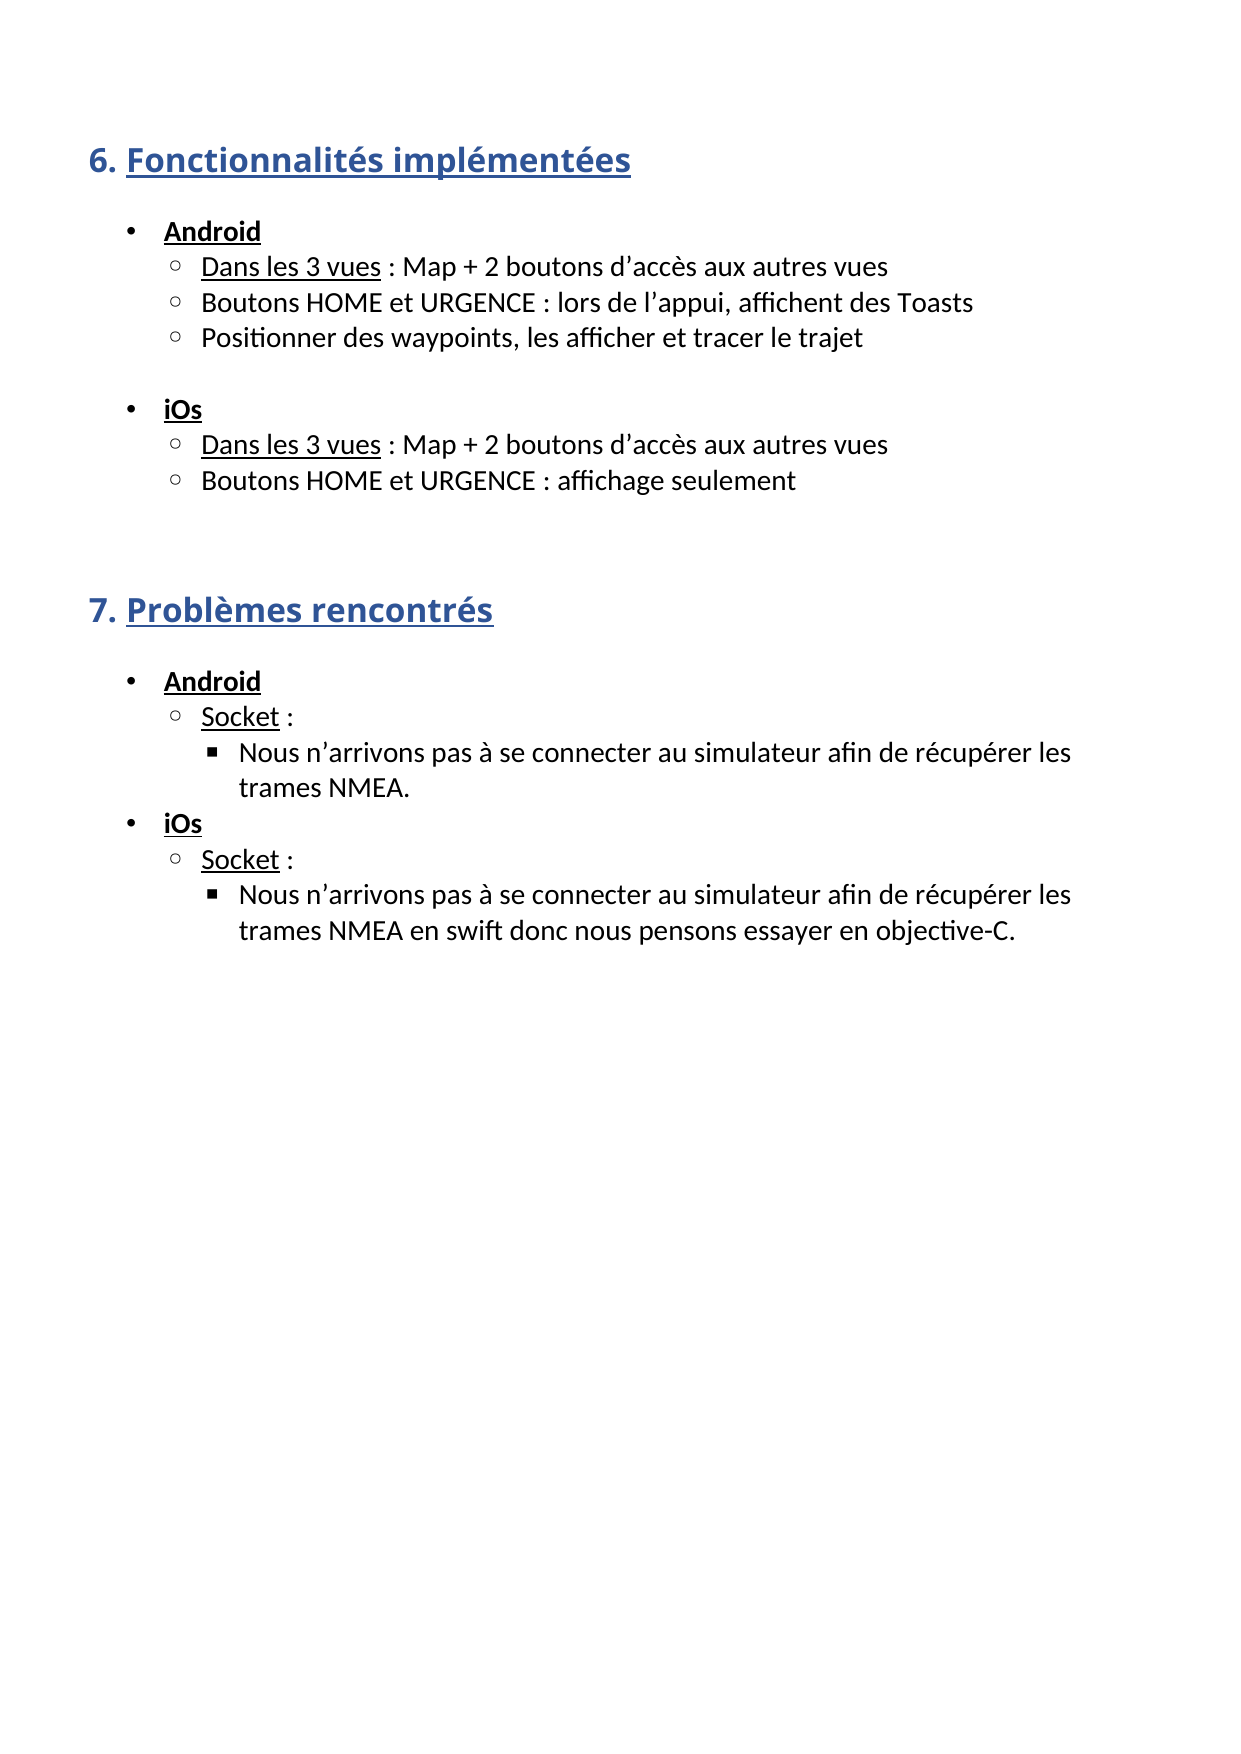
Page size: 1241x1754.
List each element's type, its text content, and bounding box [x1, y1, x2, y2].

list Nous n’arrivons pas à se connecter au simulateur afin de récupérer les trames NMEA en swift donc nous pensons essayer en objective-C. [201, 876, 1152, 948]
list Socket : [163, 698, 1152, 734]
list Boutons HOME et URGENCE : affichage seulement [163, 462, 1152, 498]
list Socket : [163, 841, 1152, 876]
subtitle 7. Problèmes rencontrés [88, 587, 1152, 632]
list Boutons HOME et URGENCE : lors de l’appui, affichent des Toasts [163, 284, 1152, 319]
list Android [126, 213, 1152, 248]
list iOs [126, 805, 1152, 841]
list Dans les 3 vues : Map + 2 boutons d’accès aux autres vues [163, 248, 1152, 284]
list Dans les 3 vues : Map + 2 boutons d’accès aux autres vues [163, 426, 1152, 462]
list Nous n’arrivons pas à se connecter au simulateur afin de récupérer les trames NMEA. [201, 734, 1152, 805]
list iOs [126, 391, 1152, 426]
list Android [126, 663, 1152, 698]
list Positionner des waypoints, les afficher et tracer le trajet [163, 319, 1152, 355]
subtitle 6. Fonctionnalités implémentées [88, 137, 1152, 182]
